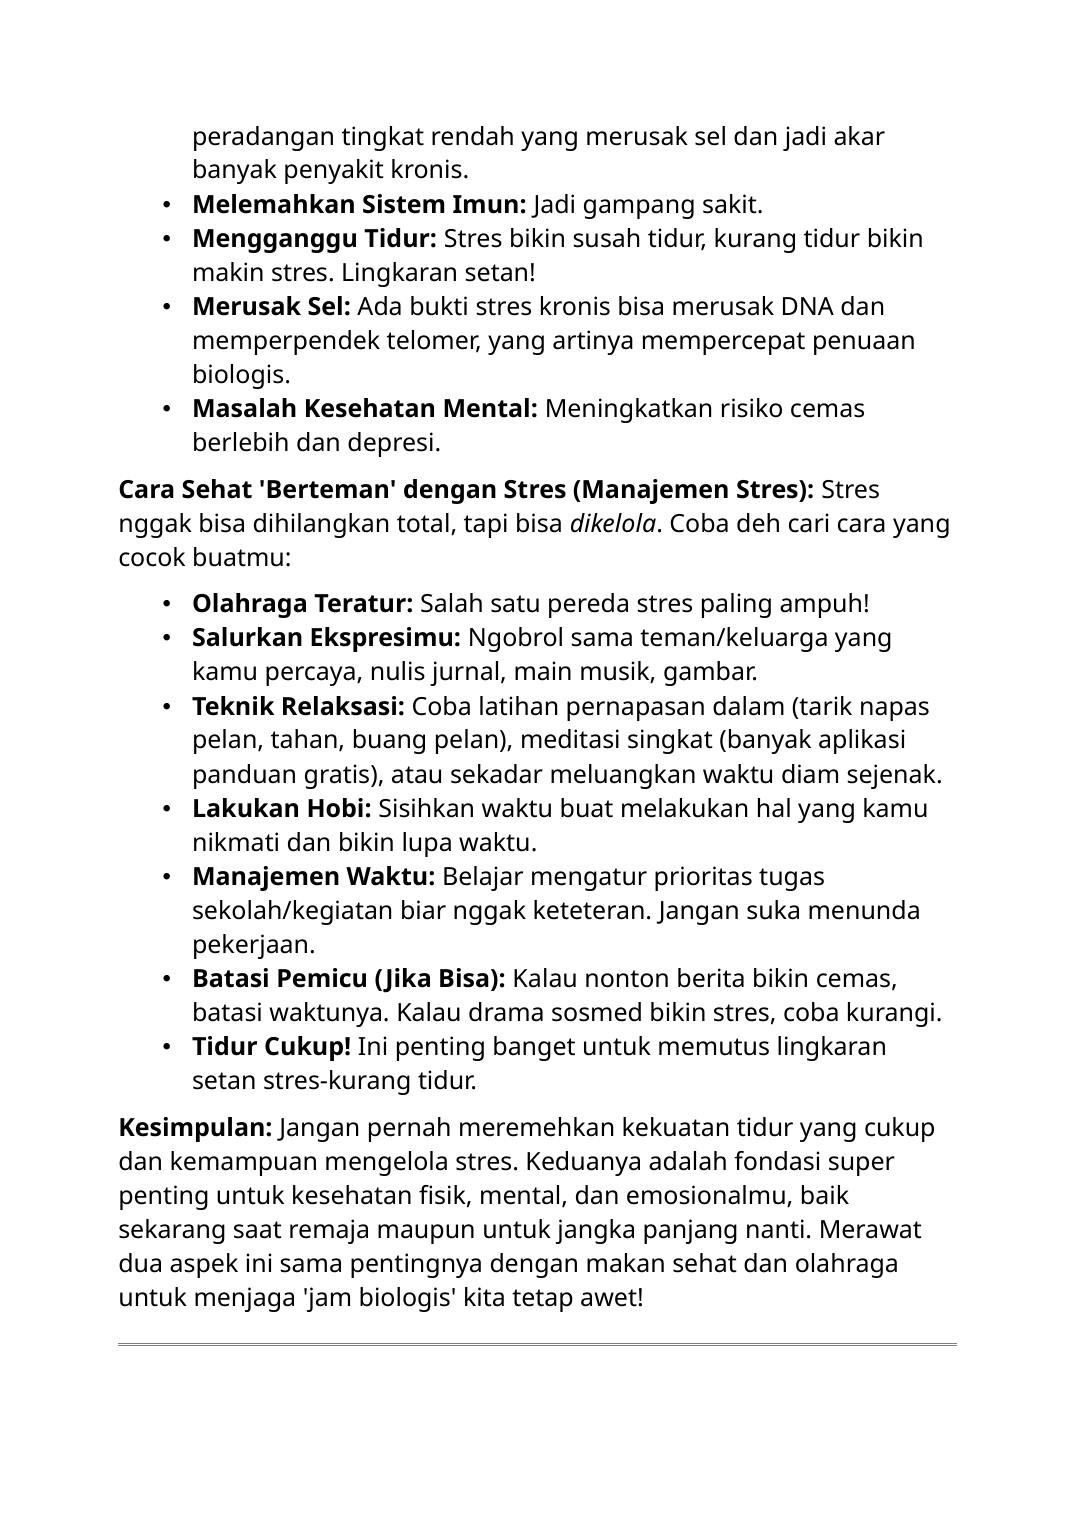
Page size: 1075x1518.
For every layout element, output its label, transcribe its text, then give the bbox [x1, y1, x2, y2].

list Masalah Kesehatan Mental: Meningkatkan risiko cemas berlebih dan depresi. [162, 391, 957, 459]
list Olahraga Teratur: Salah satu pereda stres paling ampuh! [162, 586, 957, 620]
list Salurkan Ekspresimu: Ngobrol sama teman/keluarga yang kamu percaya, nulis jurnal, main musik, gambar. [162, 620, 957, 688]
list Tidur Cukup! Ini penting banget untuk memutus lingkaran setan stres-kurang tidur. [162, 1029, 957, 1097]
text Cara Sehat 'Berteman' dengan Stres (Manajemen Stres): Stres nggak bisa dihilangkan total, tapi bisa dikelola. Coba deh cari cara yang cocok buatmu: [118, 471, 957, 573]
list Manajemen Waktu: Belajar mengatur prioritas tugas sekolah/kegiatan biar nggak keteteran. Jangan suka menunda pekerjaan. [162, 858, 957, 961]
list Lakukan Hobi: Sisihkan waktu buat melakukan hal yang kamu nikmati dan bikin lupa waktu. [162, 790, 957, 858]
list Teknik Relaksasi: Coba latihan pernapasan dalam (tarik napas pelan, tahan, buang pelan), meditasi singkat (banyak aplikasi panduan gratis), atau sekadar meluangkan waktu diam sejenak. [162, 688, 957, 790]
list Batasi Pemicu (Jika Bisa): Kalau nonton berita bikin cemas, batasi waktunya. Kalau drama sosmed bikin stres, coba kurangi. [162, 961, 957, 1029]
list peradangan tingkat rendah yang merusak sel dan jadi akar banyak penyakit kronis. [162, 118, 957, 186]
list Merusak Sel: Ada bukti stres kronis bisa merusak DNA dan memperpendek telomer, yang artinya mempercepat penuaan biologis. [162, 288, 957, 391]
list Melemahkan Sistem Imun: Jadi gampang sakit. [162, 186, 957, 220]
list Mengganggu Tidur: Stres bikin susah tidur, kurang tidur bikin makin stres. Lingkaran setan! [162, 220, 957, 288]
text Kesimpulan: Jangan pernah meremehkan kekuatan tidur yang cukup dan kemampuan mengelola stres. Keduanya adalah fondasi super penting untuk kesehatan fisik, mental, dan emosionalmu, baik sekarang saat remaja maupun untuk jangka panjang nanti. Merawat dua aspek ini sama pentingnya dengan makan sehat dan olahraga untuk menjaga 'jam biologis' kita tetap awet! [118, 1109, 957, 1314]
